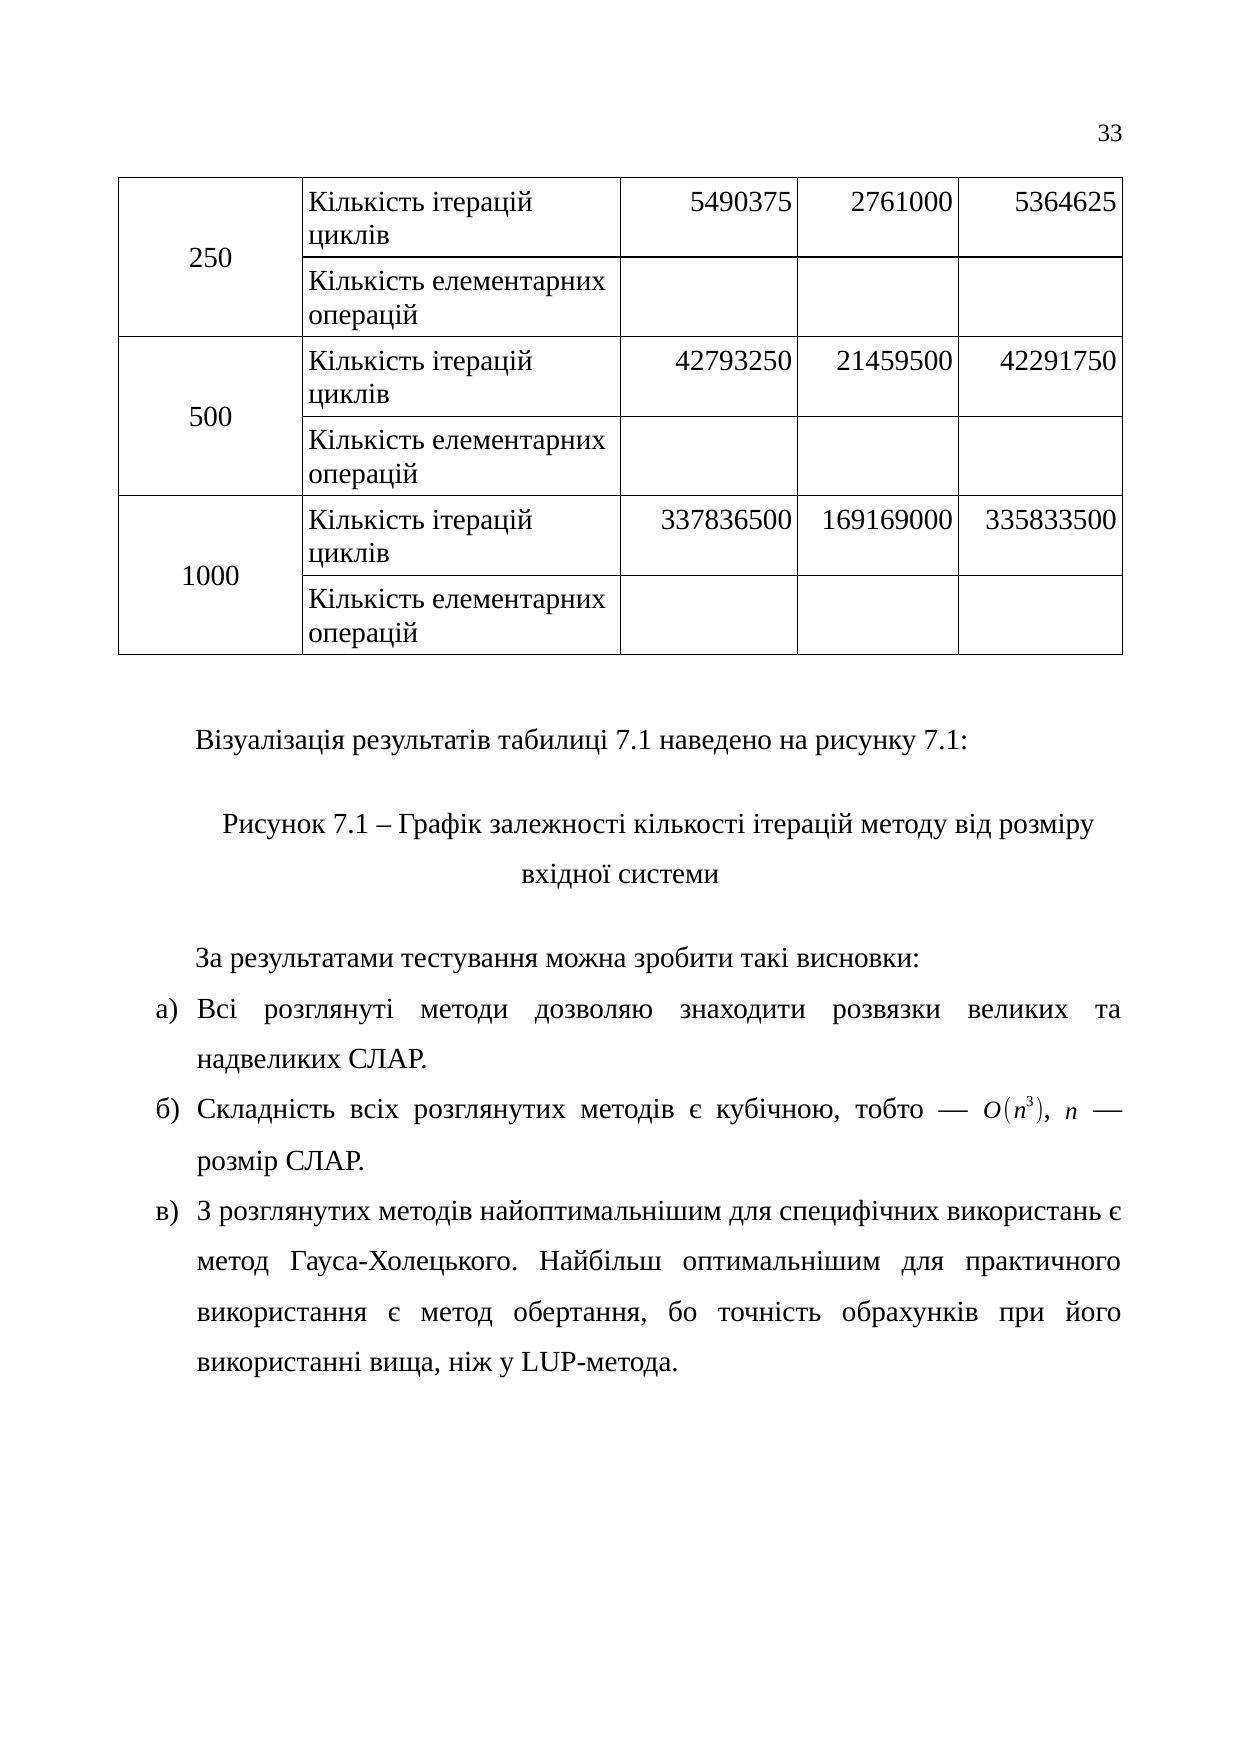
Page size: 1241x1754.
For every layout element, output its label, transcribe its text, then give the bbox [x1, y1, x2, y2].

table_cell 42291750 [959, 337, 1122, 416]
table_cell 500 [119, 337, 302, 495]
table_cell 250 [119, 178, 302, 336]
table_cell [621, 258, 797, 336]
table_cell 5364625 [959, 178, 1122, 256]
table_cell 21459500 [798, 337, 958, 416]
table_cell 1000 [119, 496, 302, 654]
table_cell Кількість елементарних операцій [303, 417, 620, 495]
list Складність всіх розглянутих методів є кубічною, тобто — , — розмір СЛАР. [155, 1091, 1122, 1176]
table_cell [621, 417, 797, 495]
table_cell [798, 258, 958, 336]
text Рисунок 7.1 – Графік залежності кількості ітерацій методу від розміру вхідної системи [118, 806, 1122, 890]
list З розглянутих методів найоптимальнішим для специфічних використань є метод Гауса-Холецького. Найбільш оптимальнішим для практичного використання є метод обертання, бо точність обрахунків при його використанні вища, ніж у LUP-метода. [155, 1193, 1122, 1377]
table_cell 337836500 [621, 496, 797, 575]
table_cell [959, 576, 1122, 654]
table_cell Кількість ітерацій циклів [303, 337, 620, 416]
table_cell Кількість ітерацій циклів [303, 178, 620, 256]
table_cell 5490375 [621, 178, 797, 256]
table_cell 2761000 [798, 178, 958, 256]
table_cell 335833500 [959, 496, 1122, 575]
table_cell 169169000 [798, 496, 958, 575]
table_cell 42793250 [621, 337, 797, 416]
table_cell Кількість елементарних операцій [303, 576, 620, 654]
table_cell [621, 576, 797, 654]
list Всі розглянуті методи дозволяю знаходити розвязки великих та надвеликих СЛАР. [155, 991, 1122, 1075]
table_cell [959, 258, 1122, 336]
text За результатами тестування можна зробити такі висновки: [118, 941, 1122, 974]
table_cell [959, 417, 1122, 495]
table_cell [798, 417, 958, 495]
table_cell [798, 576, 958, 654]
table_cell Кількість елементарних операцій [303, 258, 620, 336]
text Візуалізація результатів табилиці 7.1 наведено на рисунку 7.1: [118, 722, 1122, 756]
table_cell Кількість ітерацій циклів [303, 496, 620, 575]
